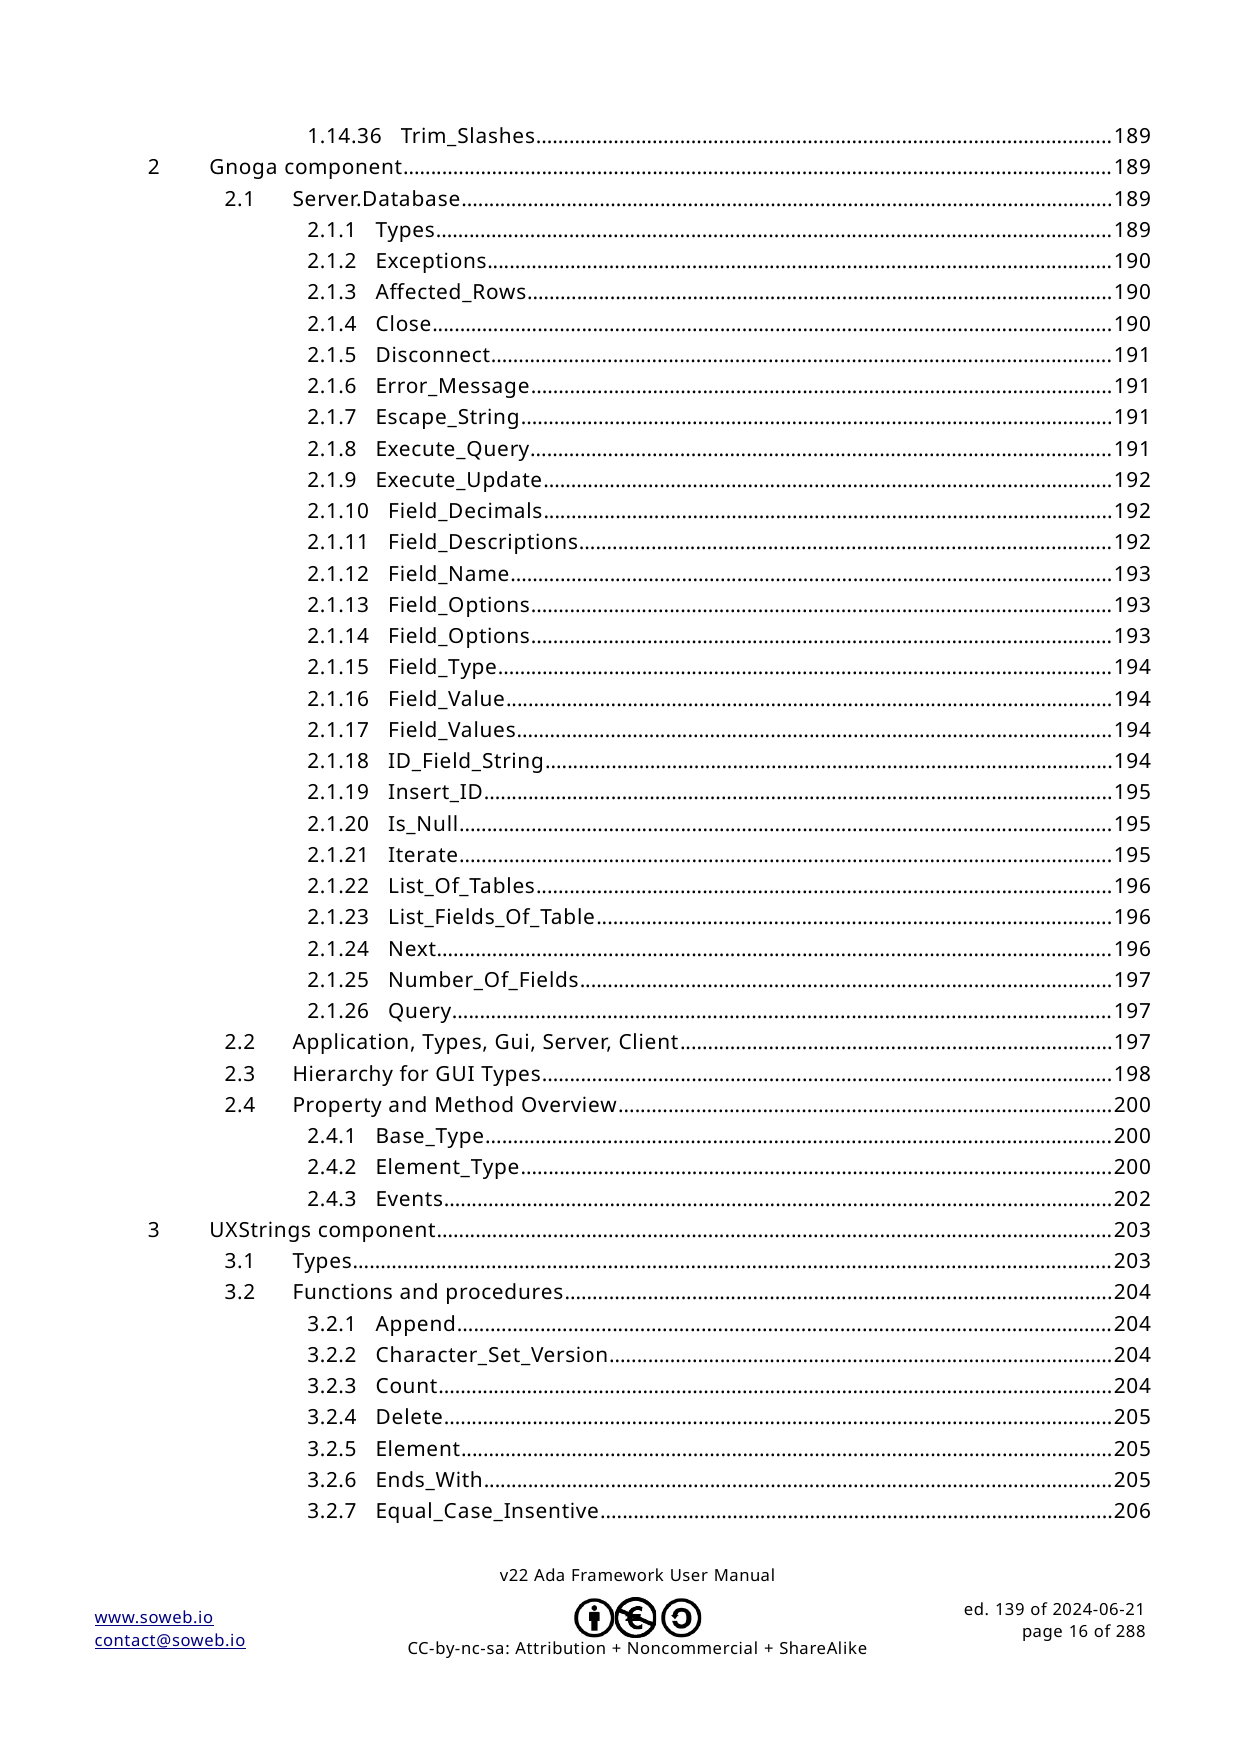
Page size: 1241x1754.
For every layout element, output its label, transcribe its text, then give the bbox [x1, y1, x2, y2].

text 2.1.19 Insert_ID 195 [307, 775, 1152, 806]
text 2.4.2 Element_Type 200 [307, 1150, 1152, 1181]
text 3.2.3 Count 204 [307, 1368, 1152, 1400]
text 2.1.25 Number_Of_Fields 197 [307, 962, 1152, 993]
picture [660, 1597, 702, 1638]
text 2.1.14 Field_Options 193 [307, 618, 1152, 650]
text 2.1.18 ID_Field_String 194 [307, 743, 1152, 775]
text 2.4 Property and Method Overview 200 [224, 1087, 1152, 1118]
text 3.1 Types 203 [224, 1243, 1152, 1275]
text 2.3 Hierarchy for GUI Types 198 [224, 1056, 1152, 1087]
picture [573, 1597, 657, 1638]
text 2.1.8 Execute_Query 191 [307, 431, 1152, 462]
text 2.1.24 Next 196 [307, 931, 1152, 962]
text 3.2 Functions and procedures 204 [224, 1275, 1152, 1306]
text 2.4.1 Base_Type 200 [307, 1118, 1152, 1150]
text 3.2.4 Delete 205 [307, 1400, 1152, 1431]
text 2.1.2 Exceptions 190 [307, 243, 1152, 275]
text 1.14.36 Trim_Slashes 189 [307, 118, 1152, 150]
text 2.1.4 Close 190 [307, 306, 1152, 337]
text 2.1.10 Field_Decimals 192 [307, 493, 1152, 525]
text 2.1.11 Field_Descriptions 192 [307, 525, 1152, 556]
text 2.1.26 Query 197 [307, 993, 1152, 1025]
text 2.1.3 Affected_Rows 190 [307, 275, 1152, 306]
text 2.1.6 Error_Message 191 [307, 368, 1152, 400]
text 2.1.1 Types 189 [307, 212, 1152, 243]
text 2.1.7 Escape_String 191 [307, 400, 1152, 431]
text 3.2.2 Character_Set_Version 204 [307, 1337, 1152, 1368]
text 2.1 Server.Database 189 [224, 181, 1152, 212]
text 2.1.15 Field_Type 194 [307, 650, 1152, 681]
text 2 Gnoga component 189 [148, 150, 1152, 181]
text 2.1.17 Field_Values 194 [307, 712, 1152, 743]
text 2.1.22 List_Of_Tables 196 [307, 868, 1152, 900]
text 3 UXStrings component 203 [148, 1212, 1152, 1243]
text 2.1.9 Execute_Update 192 [307, 462, 1152, 493]
text 2.4.3 Events 202 [307, 1181, 1152, 1212]
text 2.1.20 Is_Null 195 [307, 806, 1152, 837]
text 2.2 Application, Types, Gui, Server, Client 197 [224, 1025, 1152, 1056]
text 2.1.23 List_Fields_Of_Table 196 [307, 900, 1152, 931]
text 2.1.16 Field_Value 194 [307, 681, 1152, 712]
text 2.1.12 Field_Name 193 [307, 556, 1152, 587]
text 3.2.5 Element 205 [307, 1431, 1152, 1462]
text 2.1.13 Field_Options 193 [307, 587, 1152, 618]
text 2.1.21 Iterate 195 [307, 837, 1152, 868]
text 3.2.1 Append 204 [307, 1306, 1152, 1337]
text 2.1.5 Disconnect 191 [307, 337, 1152, 368]
text 3.2.7 Equal_Case_Insentive 206 [307, 1493, 1152, 1525]
text 3.2.6 Ends_With 205 [307, 1462, 1152, 1493]
